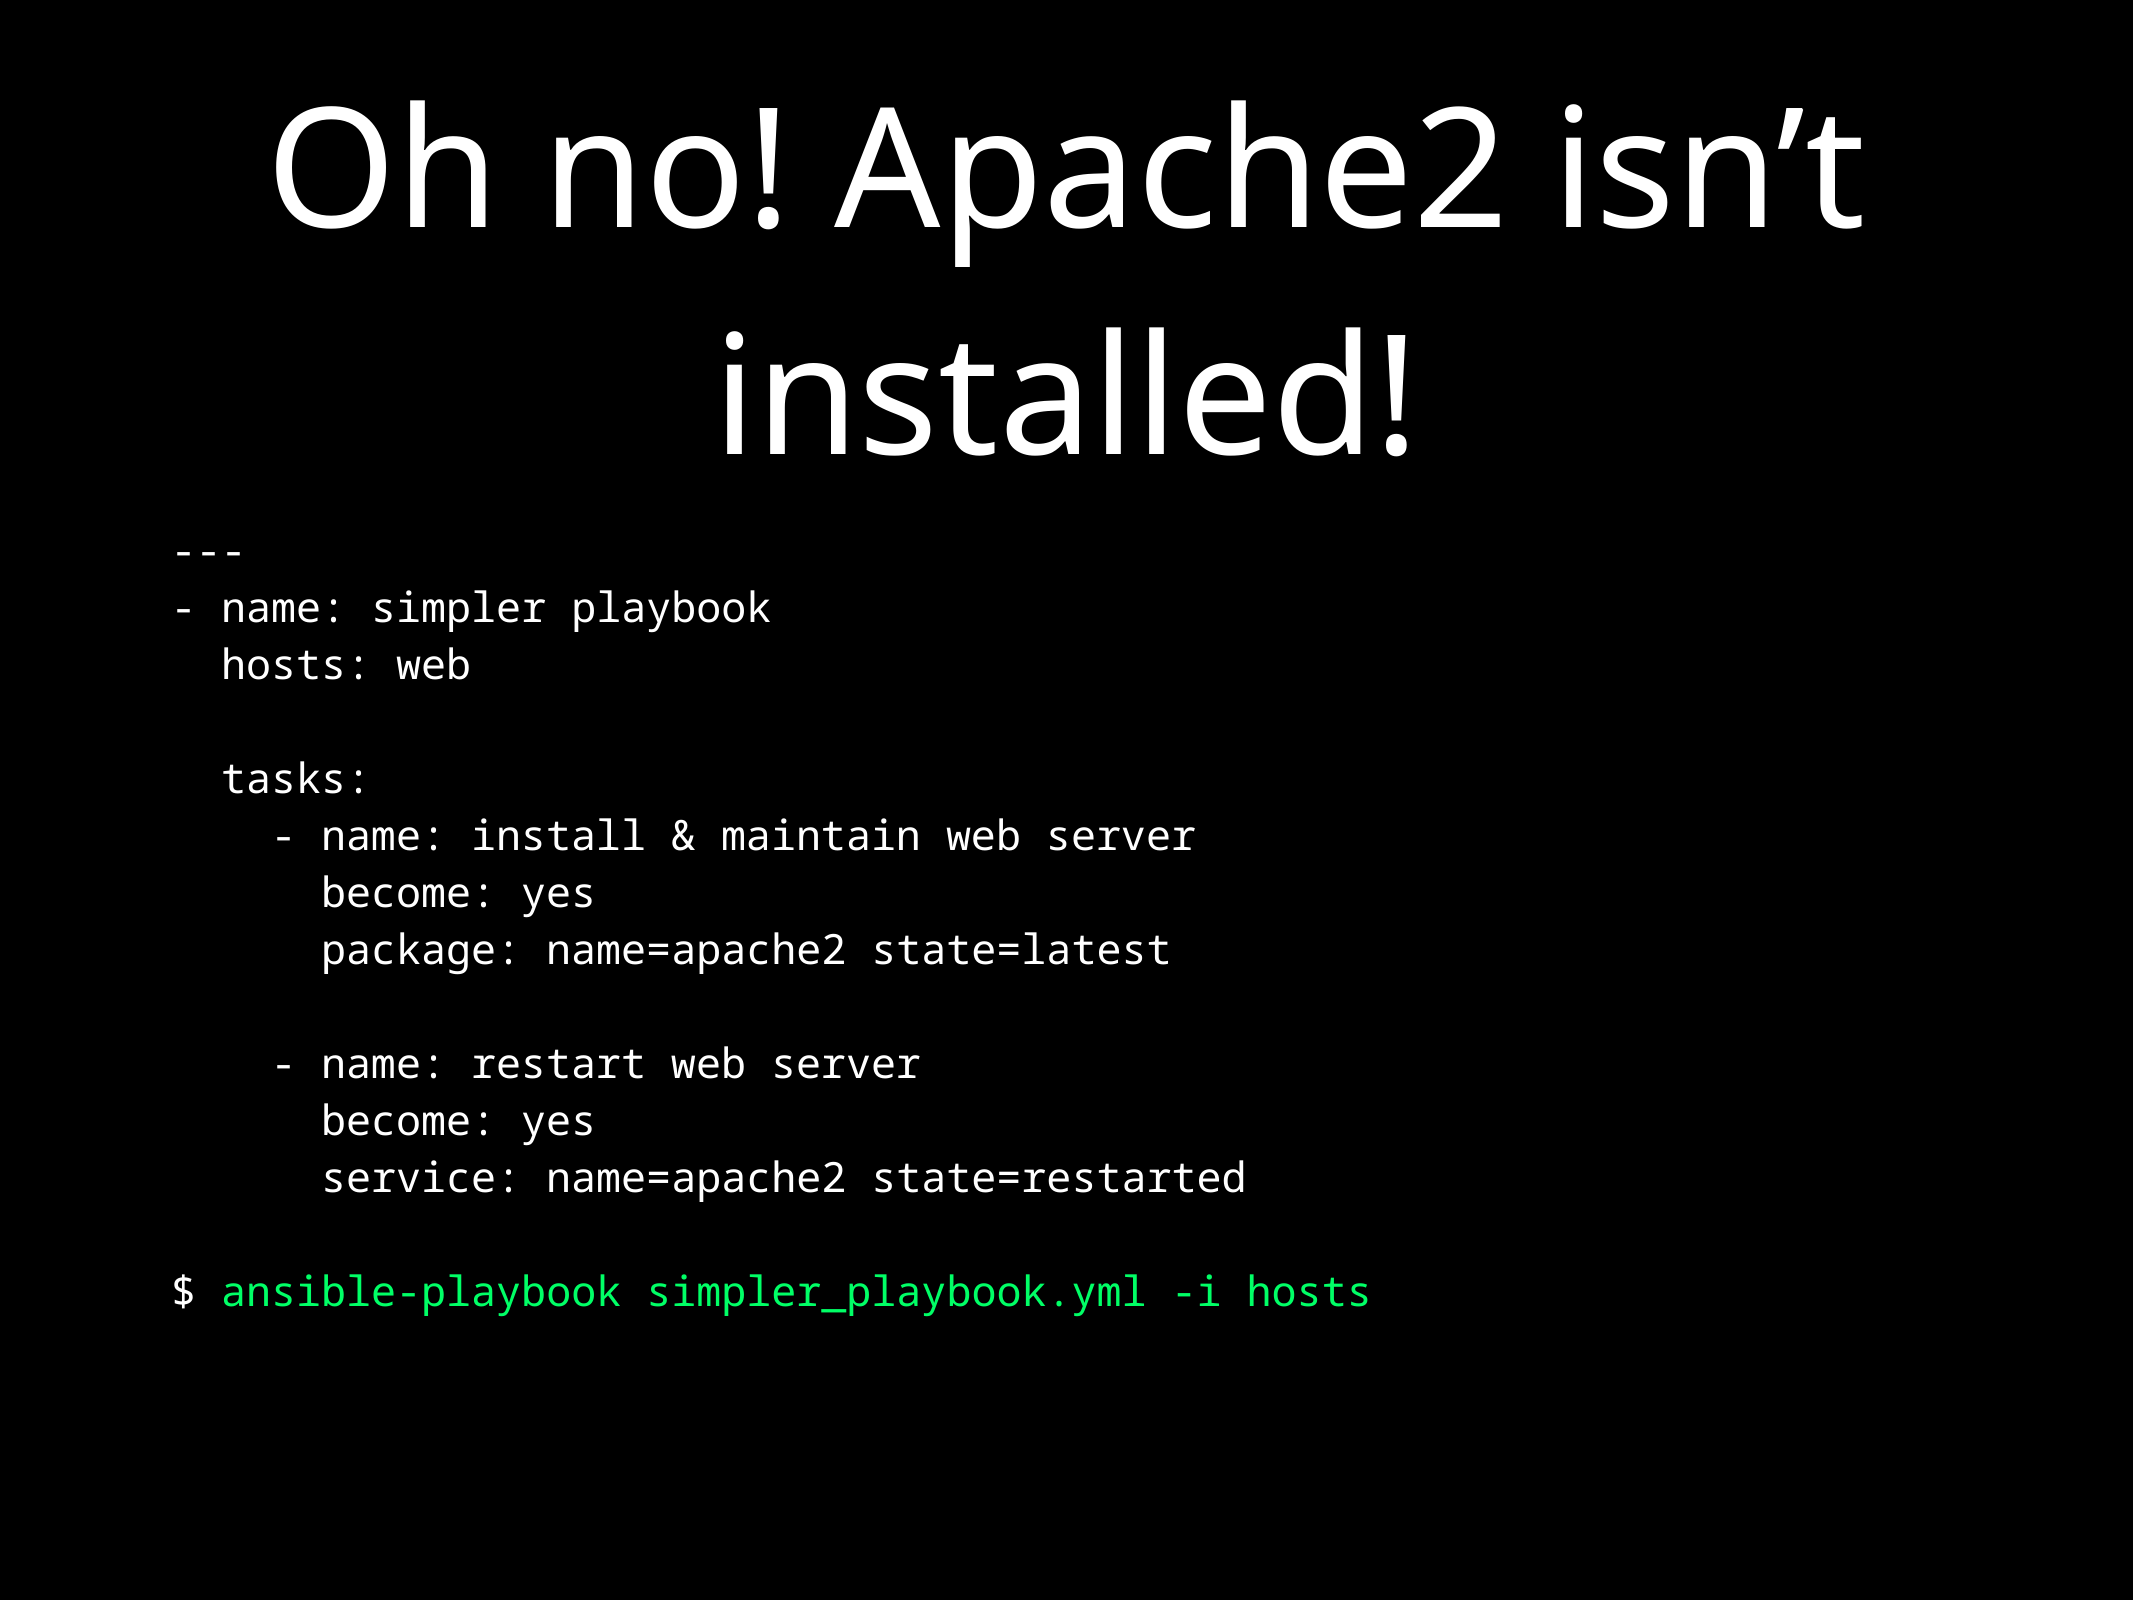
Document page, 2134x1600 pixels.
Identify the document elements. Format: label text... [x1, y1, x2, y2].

text_box Oh no! Apache2 isn’t installed! [156, 41, 1978, 460]
text_box --- - name: simpler playbook hosts: web tasks: - name: install & maintain web server become: yes package: name=apache2 state=latest - name: restart web server become: yes service: name=apache2 state=restarted $ ansible-playbook simpler_playbook.yml -i hosts [156, 513, 1978, 1546]
